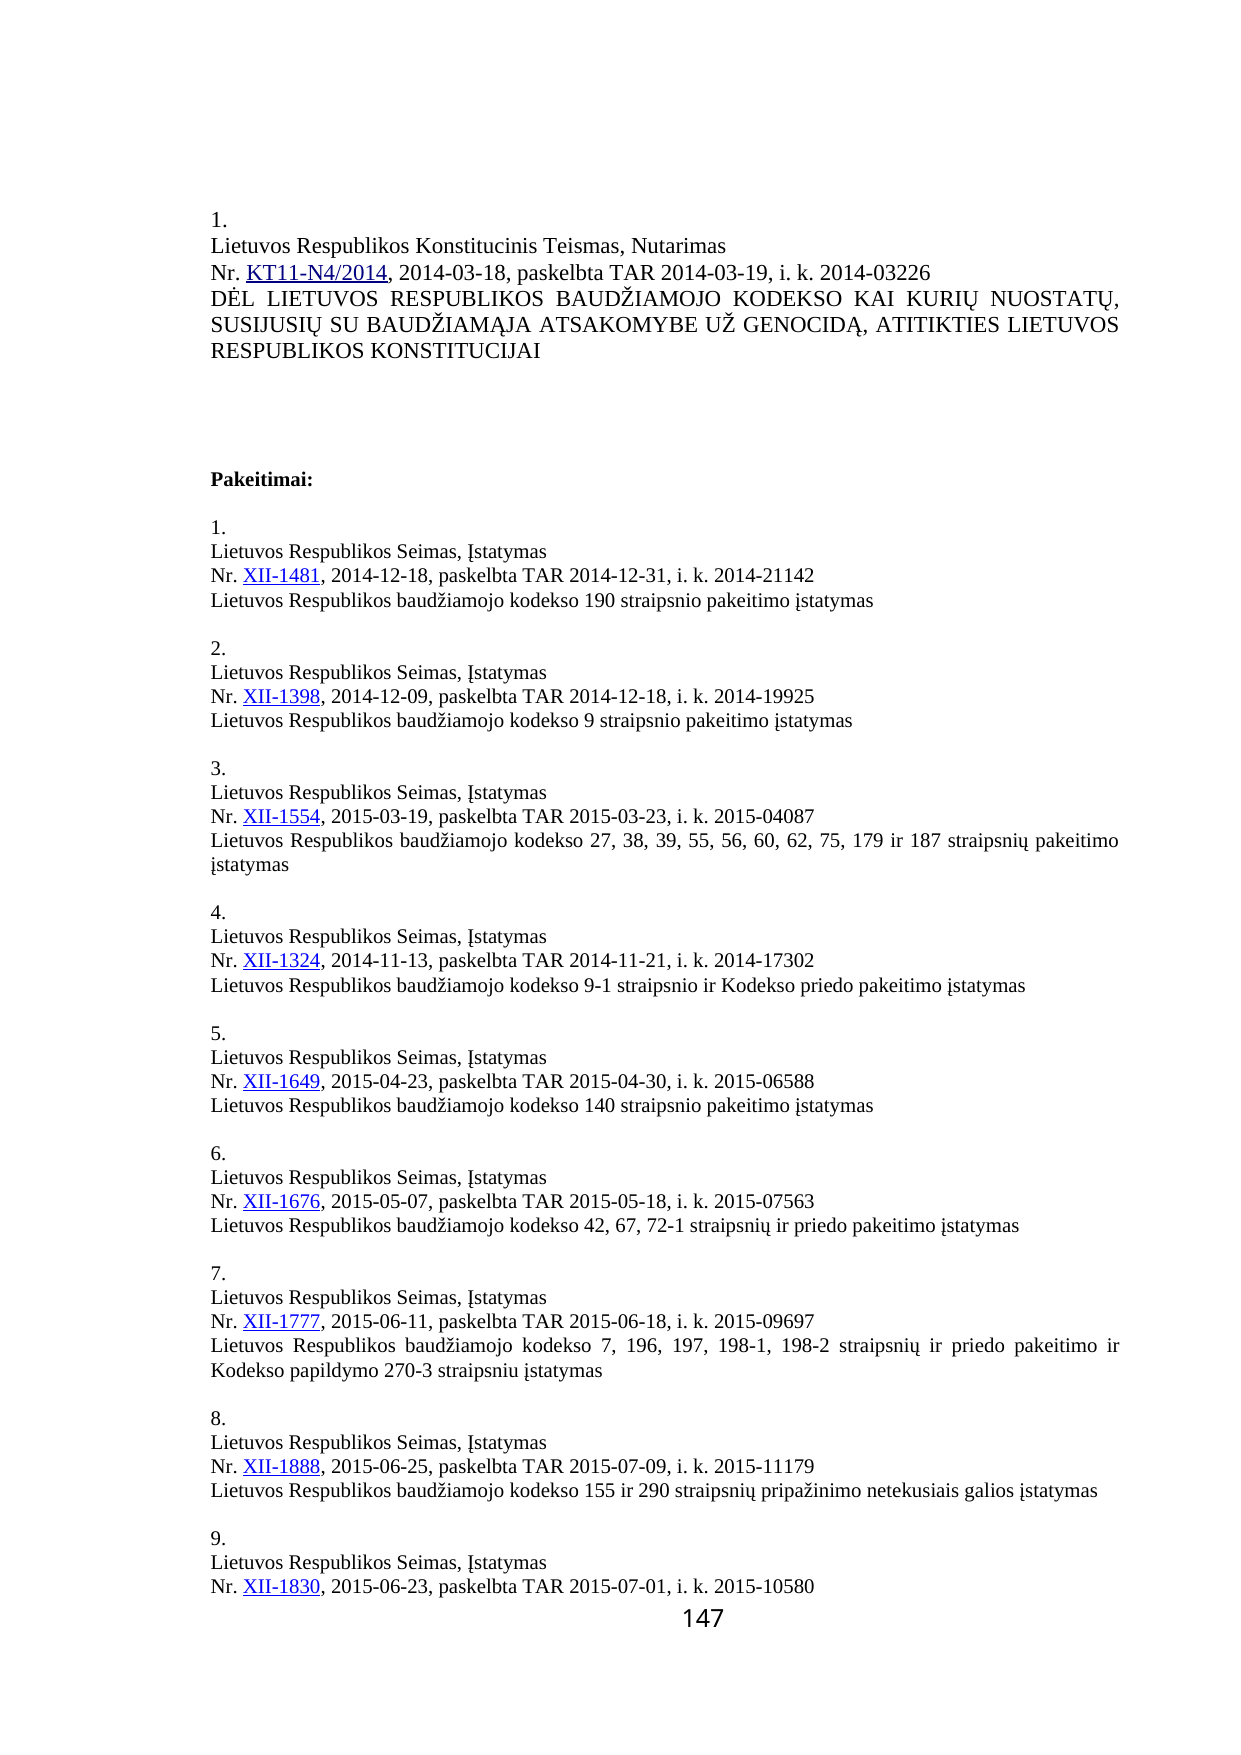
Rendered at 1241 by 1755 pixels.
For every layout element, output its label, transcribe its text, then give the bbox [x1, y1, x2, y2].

text Lietuvos Respublikos Seimas, Įstatymas [210, 660, 1120, 684]
text Lietuvos Respublikos Seimas, Įstatymas [210, 1285, 1120, 1309]
text Nr. XII-1830, 2015-06-23, paskelbta TAR 2015-07-01, i. k. 2015-10580 [210, 1574, 1120, 1598]
text DĖL LIETUVOS RESPUBLIKOS BAUDŽIAMOJO KODEKSO KAI KURIŲ NUOSTATŲ, SUSIJUSIŲ SU BAUDŽIAMĄJA ATSAKOMYBE UŽ GENOCIDĄ, ATITIKTIES LIETUVOS RESPUBLIKOS KONSTITUCIJAI [210, 285, 1120, 364]
text Lietuvos Respublikos Seimas, Įstatymas [210, 1165, 1120, 1189]
text Nr. XII-1481, 2014-12-18, paskelbta TAR 2014-12-31, i. k. 2014-21142 [210, 563, 1120, 587]
text 8. [210, 1406, 1120, 1430]
text Nr. XII-1398, 2014-12-09, paskelbta TAR 2014-12-18, i. k. 2014-19925 [210, 684, 1120, 708]
text 3. [210, 756, 1120, 780]
text Nr. XII-1777, 2015-06-11, paskelbta TAR 2015-06-18, i. k. 2015-09697 [210, 1309, 1120, 1333]
text 6. [210, 1141, 1120, 1165]
text Lietuvos Respublikos Seimas, Įstatymas [210, 1430, 1120, 1454]
text 1. [210, 206, 1120, 232]
text Lietuvos Respublikos baudžiamojo kodekso 190 straipsnio pakeitimo įstatymas [210, 587, 1120, 612]
text Nr. XII-1888, 2015-06-25, paskelbta TAR 2015-07-09, i. k. 2015-11179 [210, 1454, 1120, 1478]
text Lietuvos Respublikos baudžiamojo kodekso 9 straipsnio pakeitimo įstatymas [210, 708, 1120, 732]
text Lietuvos Respublikos baudžiamojo kodekso 42, 67, 72-1 straipsnių ir priedo pakeitimo įstatymas [210, 1213, 1120, 1237]
text Lietuvos Respublikos baudžiamojo kodekso 7, 196, 197, 198-1, 198-2 straipsnių ir priedo pakeitimo ir Kodekso papildymo 270-3 straipsniu įstatymas [210, 1333, 1120, 1382]
text Nr. XII-1676, 2015-05-07, paskelbta TAR 2015-05-18, i. k. 2015-07563 [210, 1189, 1120, 1213]
text Lietuvos Respublikos Konstitucinis Teismas, Nutarimas [210, 232, 1120, 258]
text Lietuvos Respublikos baudžiamojo kodekso 155 ir 290 straipsnių pripažinimo netekusiais galios įstatymas [210, 1478, 1120, 1502]
text Lietuvos Respublikos Seimas, Įstatymas [210, 1045, 1120, 1069]
text 5. [210, 1021, 1120, 1045]
text 9. [210, 1526, 1120, 1550]
text Lietuvos Respublikos Seimas, Įstatymas [210, 924, 1120, 948]
text 2. [210, 636, 1120, 660]
text 4. [210, 900, 1120, 924]
text Lietuvos Respublikos Seimas, Įstatymas [210, 780, 1120, 804]
text Lietuvos Respublikos baudžiamojo kodekso 9-1 straipsnio ir Kodekso priedo pakeitimo įstatymas [210, 972, 1120, 997]
text Lietuvos Respublikos Seimas, Įstatymas [210, 539, 1120, 563]
text Lietuvos Respublikos baudžiamojo kodekso 27, 38, 39, 55, 56, 60, 62, 75, 179 ir 187 straipsnių pakeitimo įstatymas [210, 828, 1120, 876]
text Lietuvos Respublikos baudžiamojo kodekso 140 straipsnio pakeitimo įstatymas [210, 1093, 1120, 1117]
text 7. [210, 1261, 1120, 1285]
text Pakeitimai: [210, 467, 1120, 491]
text Nr. XII-1324, 2014-11-13, paskelbta TAR 2014-11-21, i. k. 2014-17302 [210, 948, 1120, 972]
text 1. [210, 515, 1120, 539]
text Lietuvos Respublikos Seimas, Įstatymas [210, 1550, 1120, 1574]
text Nr. KT11-N4/2014, 2014-03-18, paskelbta TAR 2014-03-19, i. k. 2014-03226 [210, 258, 1120, 285]
text Nr. XII-1554, 2015-03-19, paskelbta TAR 2015-03-23, i. k. 2015-04087 [210, 804, 1120, 828]
text Nr. XII-1649, 2015-04-23, paskelbta TAR 2015-04-30, i. k. 2015-06588 [210, 1069, 1120, 1093]
